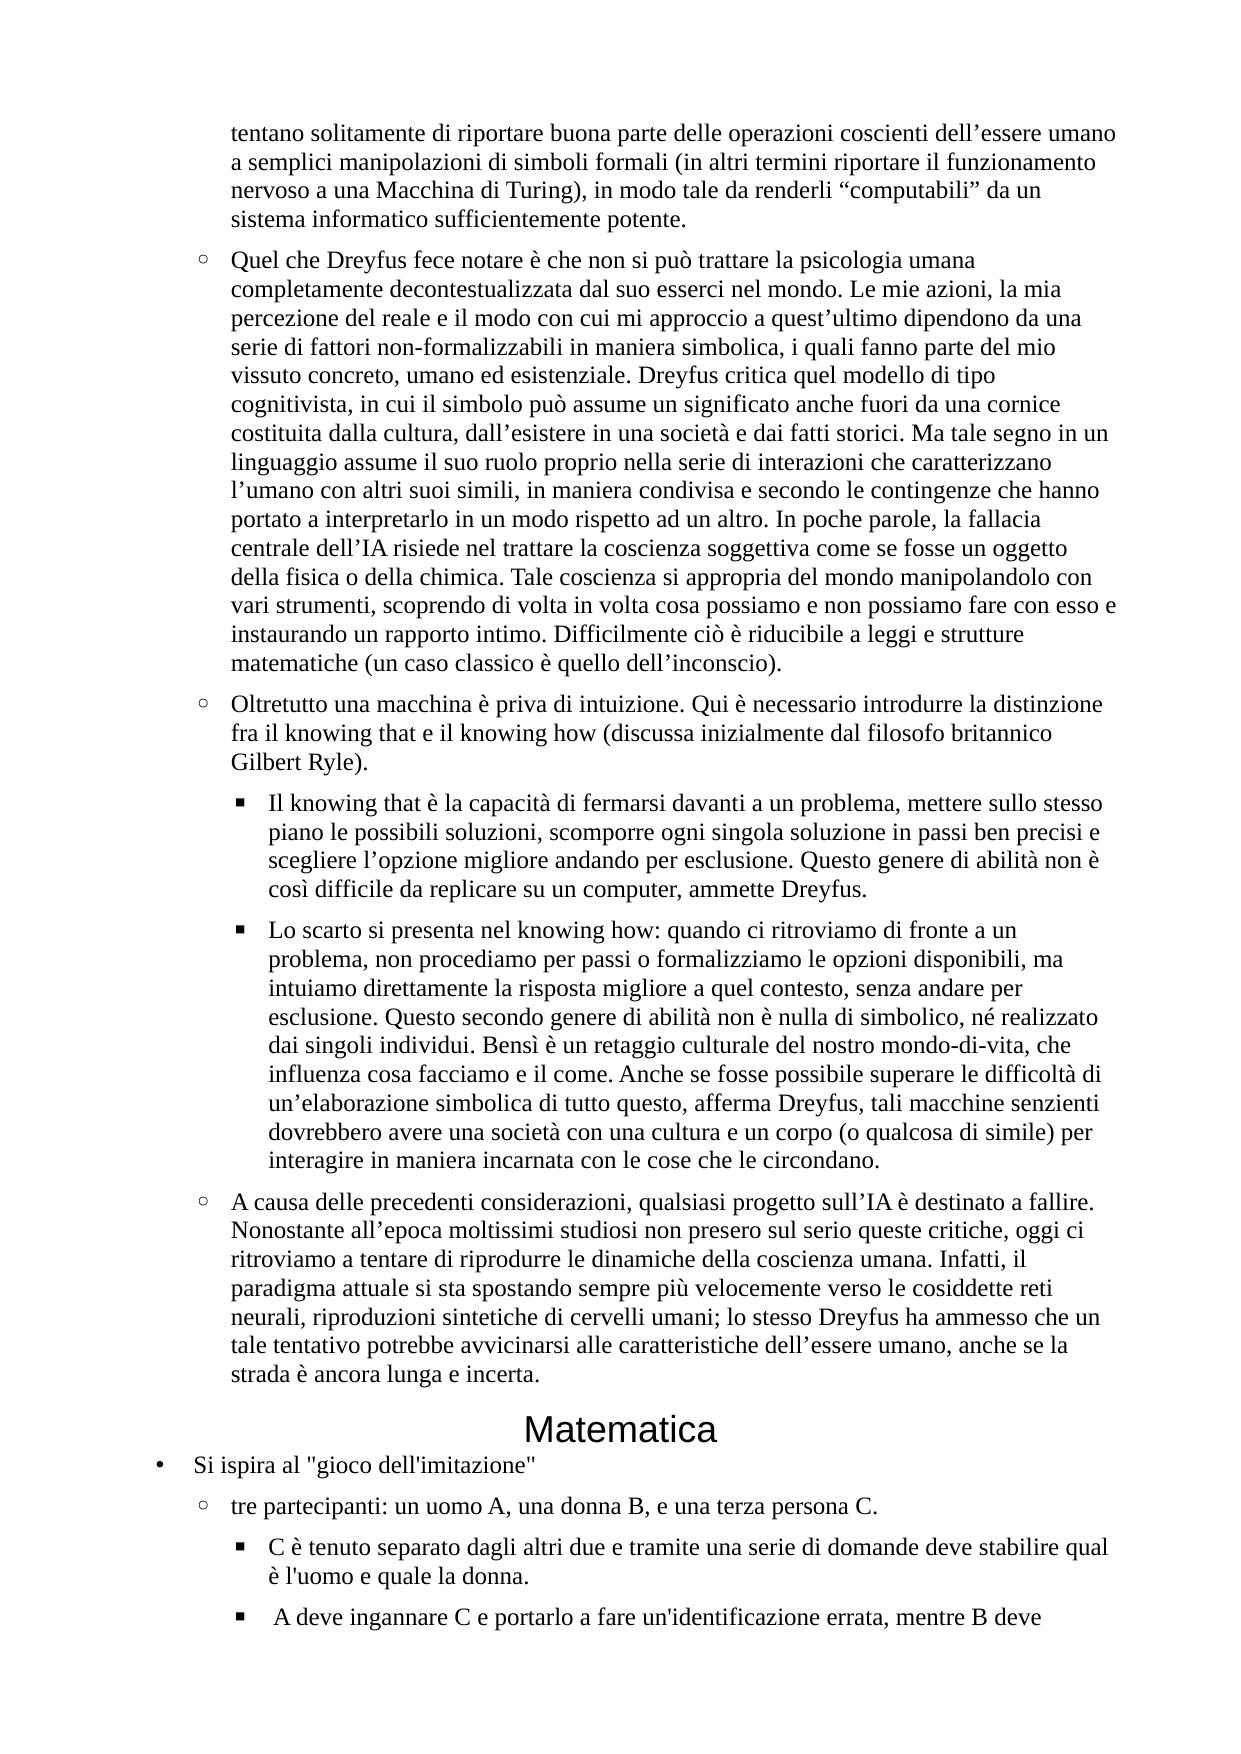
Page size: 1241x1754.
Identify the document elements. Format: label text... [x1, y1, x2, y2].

list Quel che Dreyfus fece notare è che non si può trattare la psicologia umana completamente decontestualizzata dal suo esserci nel mondo. Le mie azioni, la mia percezione del reale e il modo con cui mi approccio a quest’ultimo dipendono da una serie di fattori non-formalizzabili in maniera simbolica, i quali fanno parte del mio vissuto concreto, umano ed esistenziale. Dreyfus critica quel modello di tipo cognitivista, in cui il simbolo può assume un significato anche fuori da una cornice costituita dalla cultura, dall’esistere in una società e dai fatti storici. Ma tale segno in un linguaggio assume il suo ruolo proprio nella serie di interazioni che caratterizzano l’umano con altri suoi simili, in maniera condivisa e secondo le contingenze che hanno portato a interpretarlo in un modo rispetto ad un altro. In poche parole, la fallacia centrale dell’IA risiede nel trattare la coscienza soggettiva come se fosse un oggetto della fisica o della chimica. Tale coscienza si appropria del mondo manipolandolo con vari strumenti, scoprendo di volta in volta cosa possiamo e non possiamo fare con esso e instaurando un rapporto intimo. Difficilmente ciò è riducibile a leggi e strutture matematiche (un caso classico è quello dell’inconscio). [193, 246, 1122, 677]
subtitle Matematica [118, 1407, 1122, 1450]
list tentano solitamente di riportare buona parte delle operazioni coscienti dell’essere umano a semplici manipolazioni di simboli formali (in altri termini riportare il funzionamento nervoso a una Macchina di Turing), in modo tale da renderli “computabili” da un sistema informatico sufficientemente potente. [193, 118, 1122, 233]
list Si ispira al "gioco dell'imitazione" [156, 1450, 1122, 1479]
list Il knowing that è la capacità di fermarsi davanti a un problema, mettere sullo stesso piano le possibili soluzioni, scomporre ogni singola soluzione in passi ben precisi e scegliere l’opzione migliore andando per esclusione. Questo genere di abilità non è così difficile da replicare su un computer, ammette Dreyfus. [231, 788, 1122, 903]
list A deve ingannare C e portarlo a fare un'identificazione errata, mentre B deve [231, 1602, 1122, 1631]
list C è tenuto separato dagli altri due e tramite una serie di domande deve stabilire qual è l'uomo e quale la donna. [231, 1532, 1122, 1590]
list Lo scarto si presenta nel knowing how: quando ci ritroviamo di fronte a un problema, non procediamo per passi o formalizziamo le opzioni disponibili, ma intuiamo direttamente la risposta migliore a quel contesto, senza andare per esclusione. Questo secondo genere di abilità non è nulla di simbolico, né realizzato dai singoli individui. Bensì è un retaggio culturale del nostro mondo-di-vita, che influenza cosa facciamo e il come. Anche se fosse possibile superare le difficoltà di un’elaborazione simbolica di tutto questo, afferma Dreyfus, tali macchine senzienti dovrebbero avere una società con una cultura e un corpo (o qualcosa di simile) per interagire in maniera incarnata con le cose che le circondano. [231, 916, 1122, 1174]
list A causa delle precedenti considerazioni, qualsiasi progetto sull’IA è destinato a fallire. Nonostante all’epoca moltissimi studiosi non presero sul serio queste critiche, oggi ci ritroviamo a tentare di riprodurre le dinamiche della coscienza umana. Infatti, il paradigma attuale si sta spostando sempre più velocemente verso le cosiddette reti neurali, riproduzioni sintetiche di cervelli umani; lo stesso Dreyfus ha ammesso che un tale tentativo potrebbe avvicinarsi alle caratteristiche dell’essere umano, anche se la strada è ancora lunga e incerta. [193, 1187, 1122, 1388]
list Oltretutto una macchina è priva di intuizione. Qui è necessario introdurre la distinzione fra il knowing that e il knowing how (discussa inizialmente dal filosofo britannico Gilbert Ryle). [193, 689, 1122, 776]
list tre partecipanti: un uomo A, una donna B, e una terza persona C. [193, 1491, 1122, 1520]
